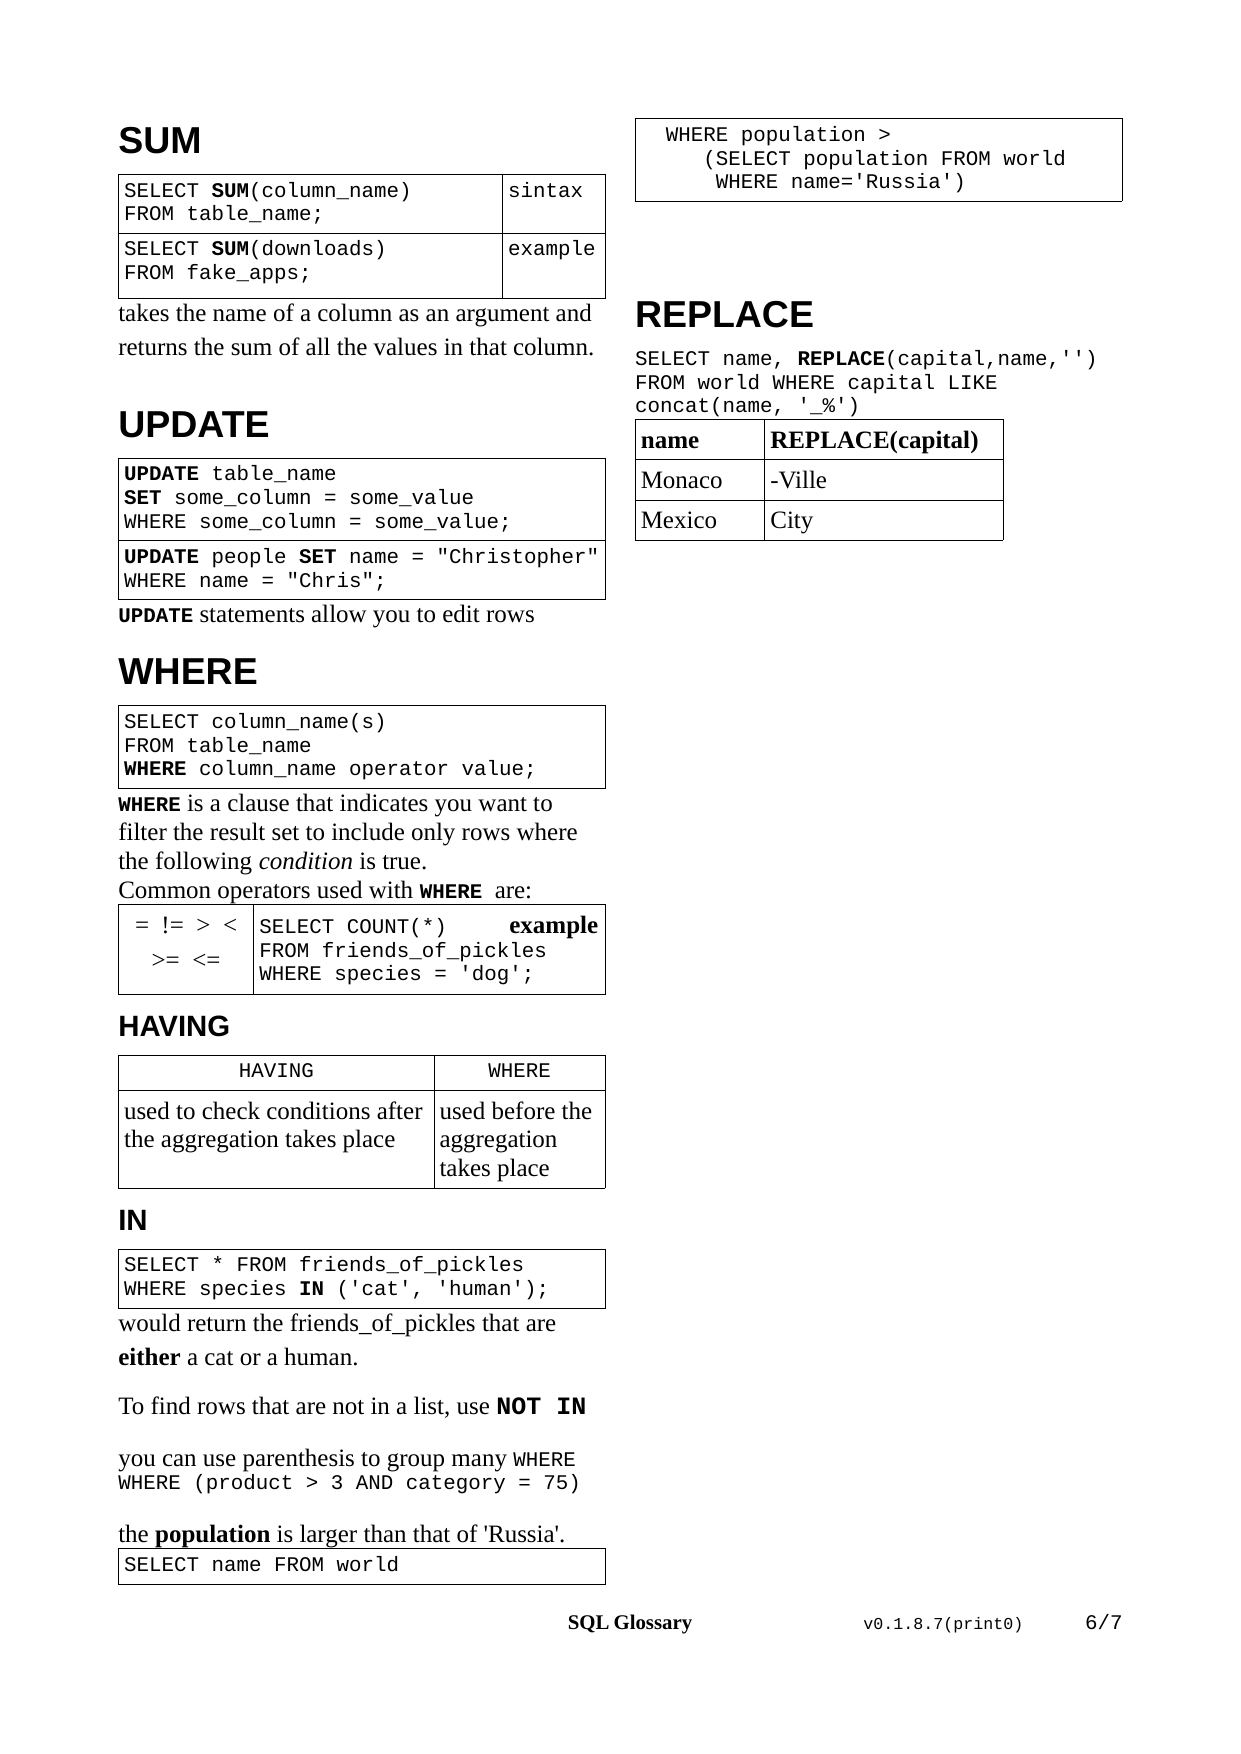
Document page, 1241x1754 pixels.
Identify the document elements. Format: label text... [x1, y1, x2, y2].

table_header SELECT * FROM friends_of_pickles WHERE species IN ('cat', 'human'); [119, 1250, 605, 1307]
table_cell UPDATE people SET name = "Christopher" WHERE name = "Chris"; [119, 541, 605, 599]
text Common operators used with WHERE are: [118, 875, 605, 904]
text you can use parenthesis to group many WHERE [118, 1443, 605, 1472]
subtitle HAVING [118, 1008, 605, 1042]
table_cell SELECT SUM(downloads) FROM fake_apps; [119, 234, 502, 297]
text would return the friends_of_pickles that are either a cat or a human. [118, 1309, 605, 1371]
table_header HAVING [119, 1056, 434, 1090]
text takes the name of a column as an argument and returns the sum of all the values in that column. [118, 299, 605, 361]
table_header WHERE population > (SELECT population FROM world WHERE name='Russia') [636, 119, 1122, 201]
table_header SELECT SUM(column_name) FROM table_name; [119, 175, 502, 233]
table_header name [636, 420, 764, 459]
table_header UPDATE table_name SET some_column = some_value WHERE some_column = some_value; [119, 459, 605, 540]
table_header sintax [503, 175, 605, 233]
table_cell City [765, 501, 1003, 540]
table_cell used to check conditions after the aggregation takes place [119, 1091, 434, 1188]
table_cell used before the aggregation takes place [435, 1091, 605, 1188]
table_cell Monaco [636, 460, 764, 500]
table_header SELECT COUNT(*) example FROM friends_of_pickles WHERE species = 'dog'; [254, 905, 605, 994]
subtitle REPLACE [635, 292, 1122, 336]
table_cell example [503, 234, 605, 297]
table_header SELECT name FROM world [119, 1549, 605, 1583]
table_header WHERE [435, 1056, 605, 1090]
text WHERE (product > 3 AND category = 75) [118, 1472, 605, 1496]
table_header = != > < >= <= [119, 905, 253, 994]
subtitle IN [118, 1202, 605, 1236]
table_header SELECT column_name(s) FROM table_name WHERE column_name operator value; [119, 706, 605, 788]
text SELECT name, REPLACE(capital,name,'') FROM world WHERE capital LIKE concat(name, '_%') [635, 348, 1122, 419]
table_cell Mexico [636, 501, 764, 540]
text To find rows that are not in a list, use NOT IN [118, 1391, 605, 1422]
subtitle WHERE [118, 649, 605, 693]
subtitle UPDATE [118, 402, 605, 445]
subtitle SUM [118, 118, 605, 161]
text WHERE is a clause that indicates you want to filter the result set to include only rows where the following condition is true. [118, 789, 605, 875]
table_cell -Ville [765, 460, 1003, 500]
text UPDATE statements allow you to edit rows [118, 600, 605, 629]
table_header REPLACE(capital) [765, 420, 1003, 459]
text the population is larger than that of 'Russia'. [118, 1519, 605, 1548]
